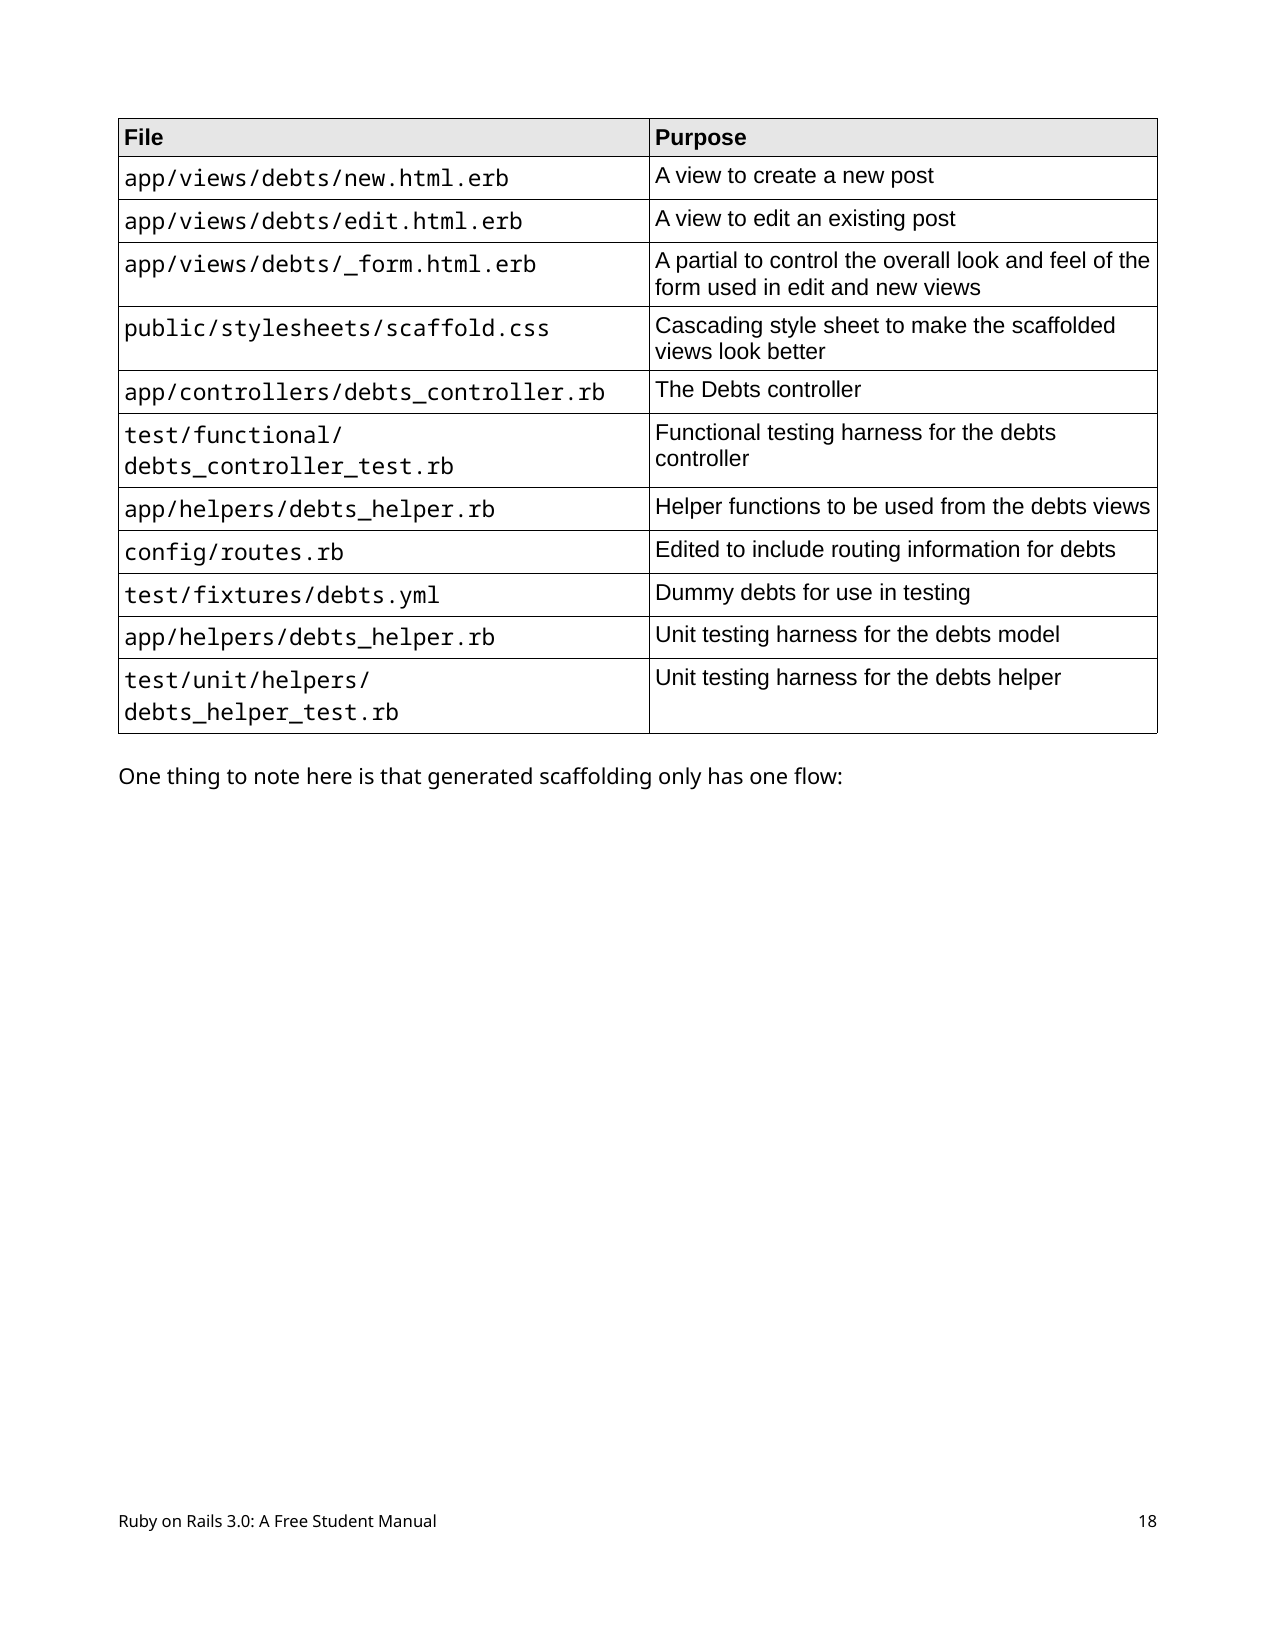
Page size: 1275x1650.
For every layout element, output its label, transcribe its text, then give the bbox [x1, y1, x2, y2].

table_cell app/helpers/debts_helper.rb [119, 488, 649, 530]
table_cell app/controllers/debts_controller.rb [119, 371, 649, 413]
table_cell app/views/debts/new.html.erb [119, 157, 649, 199]
table_cell test/unit/helpers/debts_helper_test.rb [119, 659, 649, 732]
table_cell Unit testing harness for the debts model [650, 617, 1157, 658]
table_header File [119, 119, 649, 156]
table_cell test/fixtures/debts.yml [119, 574, 649, 616]
table_cell A view to edit an existing post [650, 200, 1157, 242]
table_cell app/helpers/debts_helper.rb [119, 617, 649, 658]
table_cell Edited to include routing information for debts [650, 531, 1157, 573]
table_cell app/views/debts/_form.html.erb [119, 243, 649, 306]
table_cell A partial to control the overall look and feel of the form used in edit and new views [650, 243, 1157, 306]
table_cell Unit testing harness for the debts helper [650, 659, 1157, 732]
table_cell public/stylesheets/scaffold.css [119, 307, 649, 370]
table_header Purpose [650, 119, 1157, 156]
text One thing to note here is that generated scaffolding only has one flow: [118, 761, 1157, 791]
table_cell Functional testing harness for the debts controller [650, 414, 1157, 487]
table_cell Cascading style sheet to make the scaffolded views look better [650, 307, 1157, 370]
table_cell test/functional/debts_controller_test.rb [119, 414, 649, 487]
table_cell Helper functions to be used from the debts views [650, 488, 1157, 530]
table_cell Dummy debts for use in testing [650, 574, 1157, 616]
table_cell The Debts controller [650, 371, 1157, 413]
table_cell A view to create a new post [650, 157, 1157, 199]
table_cell config/routes.rb [119, 531, 649, 573]
table_cell app/views/debts/edit.html.erb [119, 200, 649, 242]
